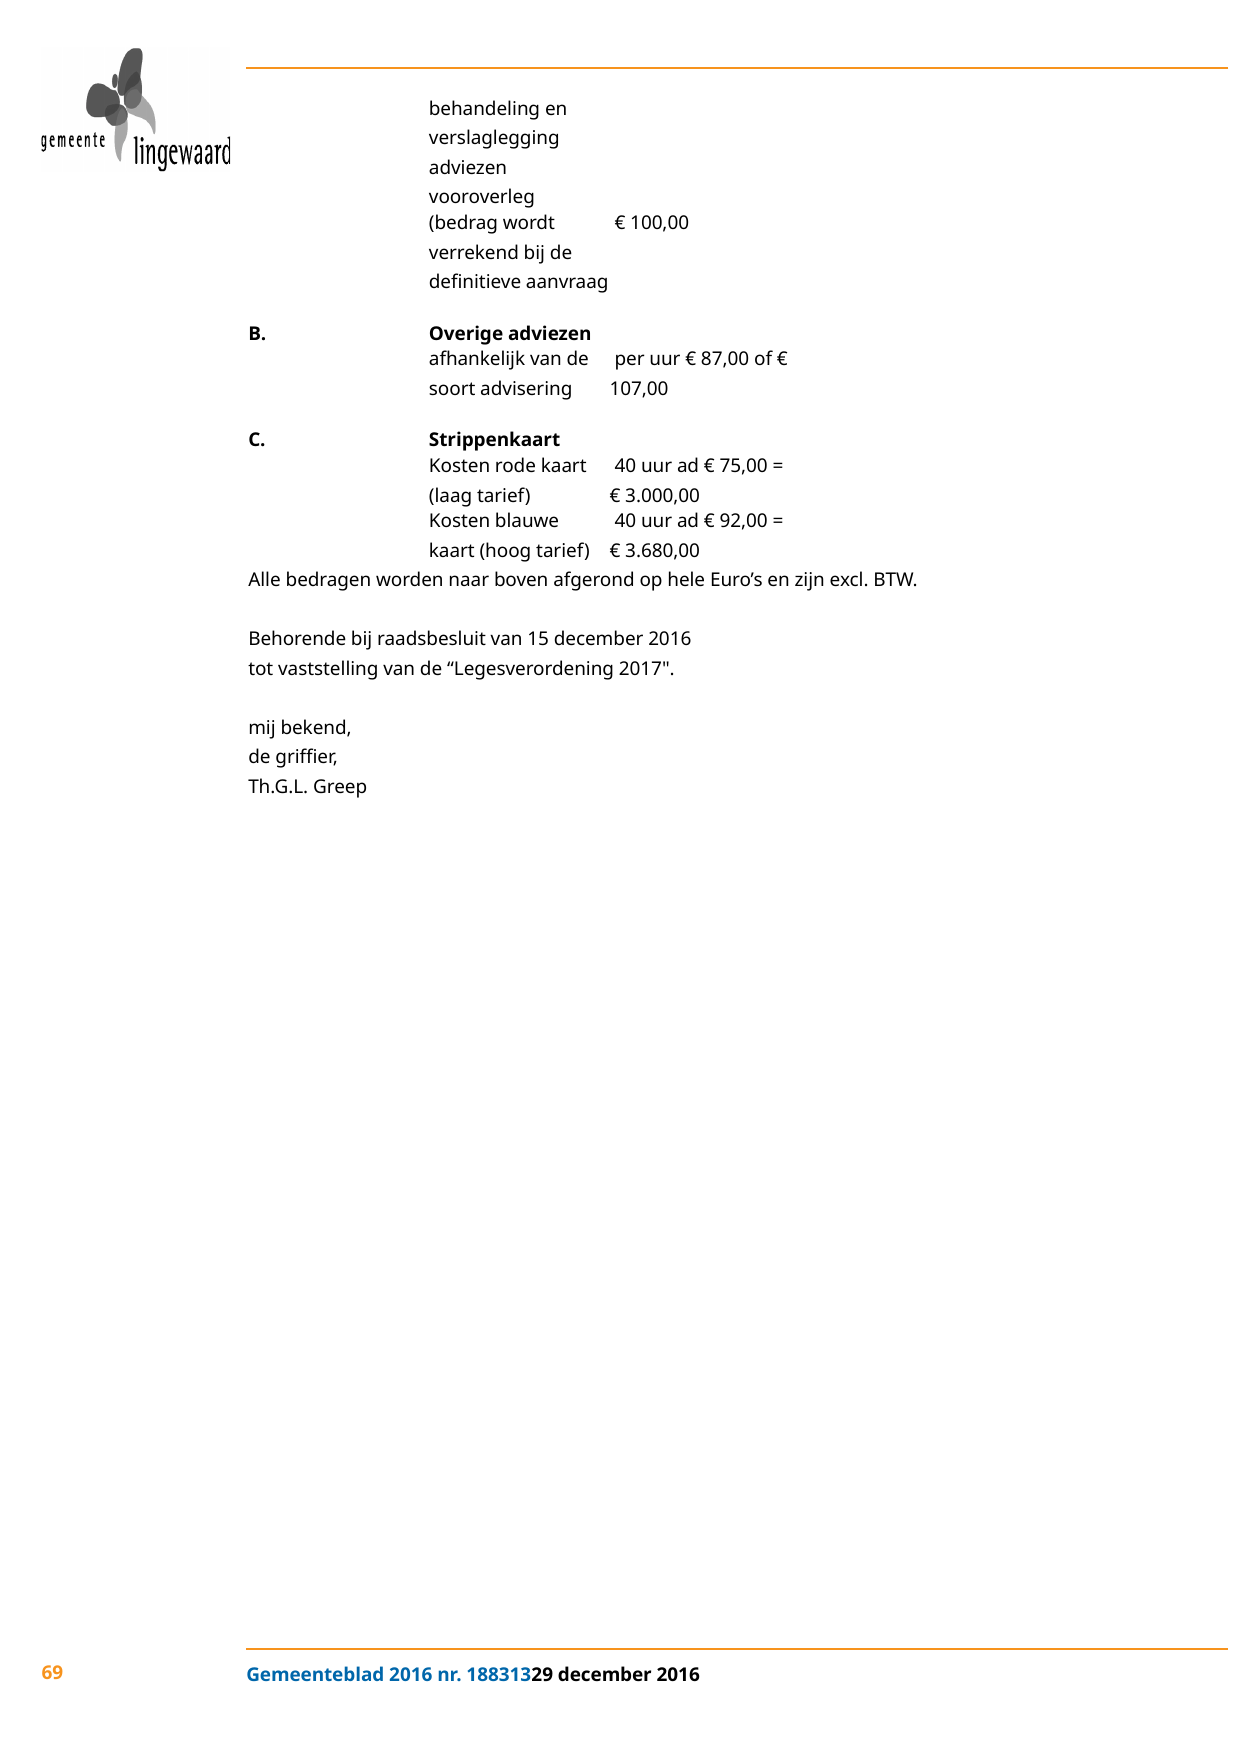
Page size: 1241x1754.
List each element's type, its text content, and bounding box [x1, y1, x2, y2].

table_cell [248, 294, 429, 320]
table_cell [429, 294, 609, 320]
table_cell [609, 427, 790, 452]
table_cell (bedrag wordt verrekend bij de definitieve aanvraag [429, 209, 609, 294]
table_cell C. [248, 427, 429, 452]
table_cell [609, 320, 790, 346]
text Alle bedragen worden naar boven afgerond op hele Euro’s en zijn excl. BTW. [248, 566, 1152, 592]
table_cell [248, 508, 429, 563]
table_cell per uur € 87,00 of € 107,00 [609, 346, 790, 401]
table_cell [429, 401, 609, 427]
table_cell [248, 401, 429, 427]
picture [41, 47, 231, 172]
table_cell Overige adviezen [429, 320, 609, 346]
table_cell 40 uur ad € 75,00 = € 3.000,00 [609, 453, 790, 508]
text mij bekend, [248, 714, 1152, 740]
table_cell behandeling en verslaglegging adviezen vooroverleg [429, 95, 609, 209]
table_cell [248, 453, 429, 508]
text de griffier, [248, 744, 1152, 769]
table_cell [248, 209, 429, 294]
table_cell Kosten rode kaart (laag tarief) [429, 453, 609, 508]
table_cell [248, 95, 429, 209]
table_cell [971, 294, 1152, 320]
table_cell Strippenkaart [429, 427, 609, 452]
table_cell B. [248, 320, 429, 346]
text Th.G.L. Greep [248, 773, 1152, 799]
table_cell [609, 401, 790, 427]
table_cell [790, 294, 971, 320]
text Behorende bij raadsbesluit van 15 december 2016 [248, 625, 1152, 651]
table_cell afhankelijk van de soort advisering [429, 346, 609, 401]
text tot vaststelling van de “Legesverordening 2017". [248, 655, 1152, 681]
table_cell [609, 95, 790, 209]
table_cell 40 uur ad € 92,00 = € 3.680,00 [609, 508, 790, 563]
table_cell [609, 294, 790, 320]
table_cell [248, 346, 429, 401]
table_cell Kosten blauwe kaart (hoog tarief) [429, 508, 609, 563]
table_cell € 100,00 [609, 209, 790, 294]
